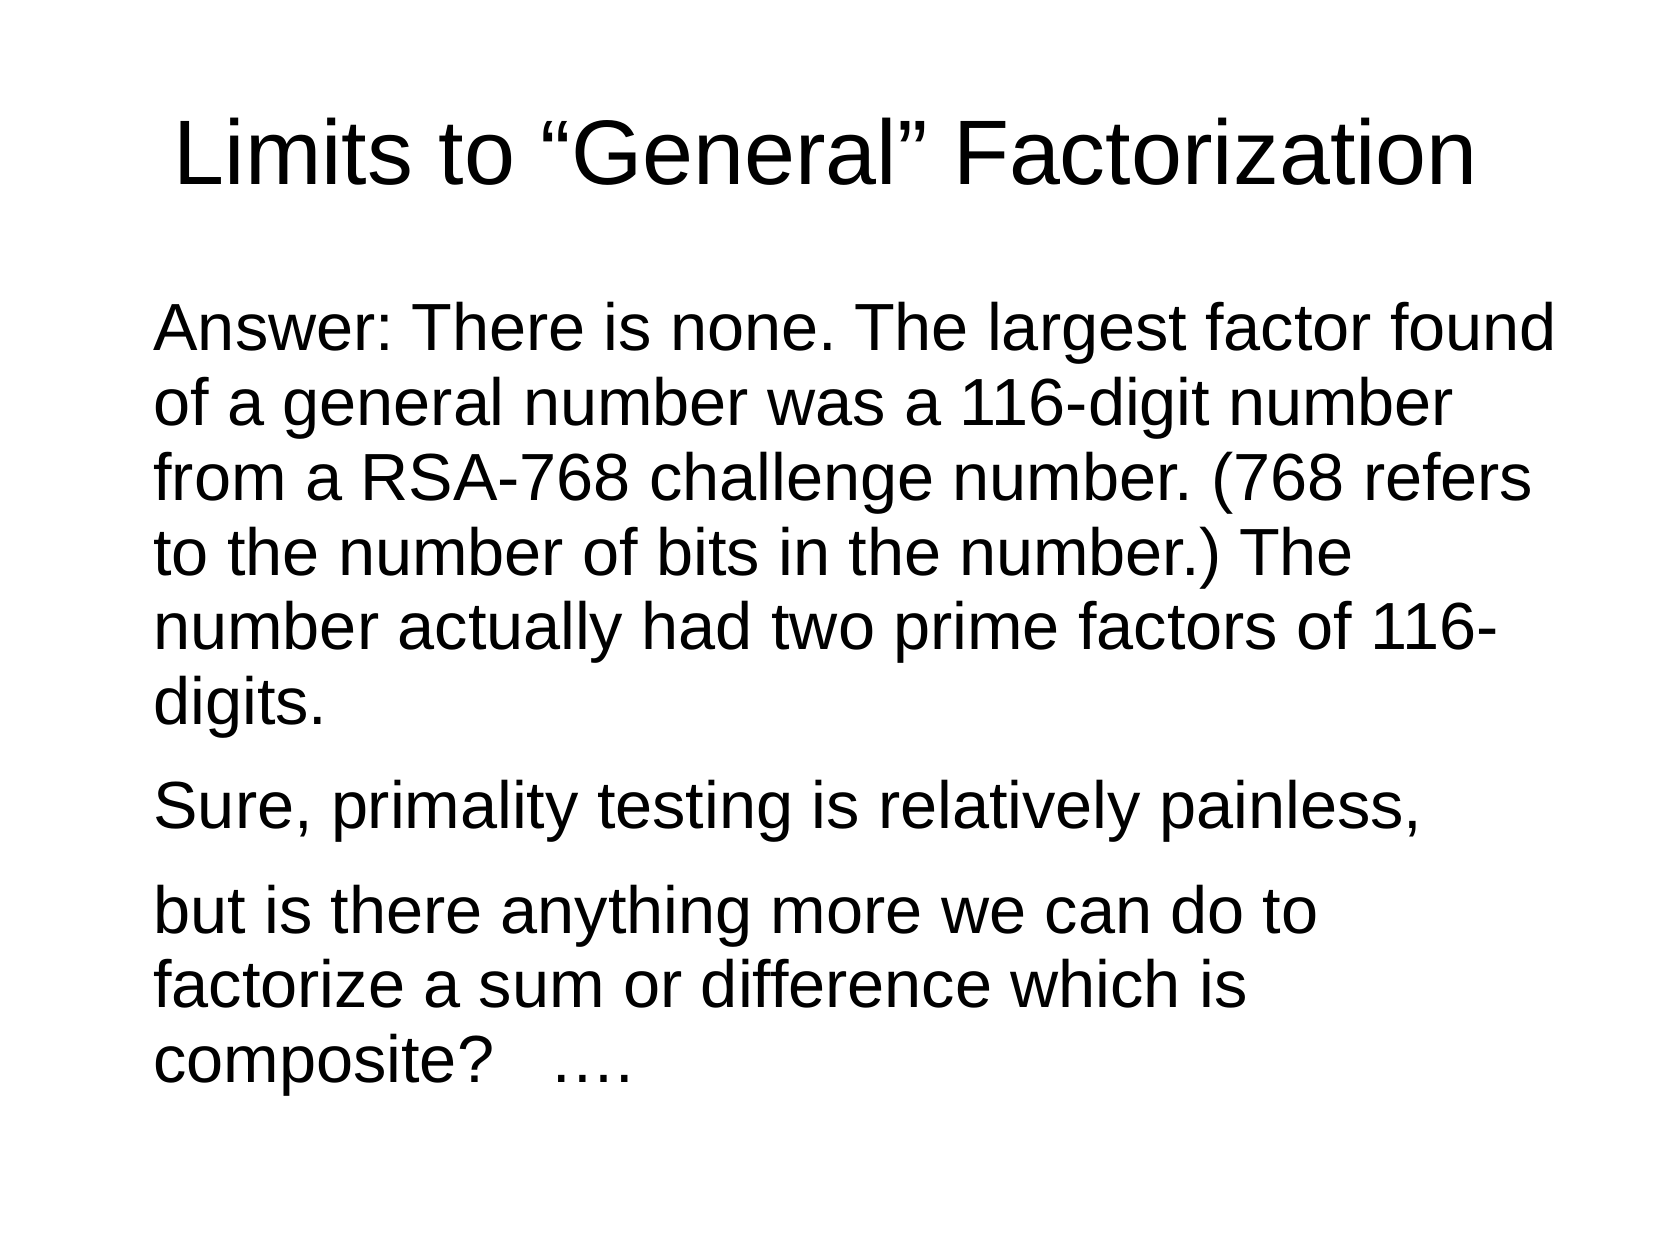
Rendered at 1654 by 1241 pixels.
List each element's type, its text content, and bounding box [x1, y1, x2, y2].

title Limits to “General” Factorization [82, 49, 1571, 257]
list Answer: There is none. The largest factor found of a general number was a 116-digit number from a RSA-768 challenge number. (768 refers to the number of bits in the number.) The number actually had two prime factors of 116-digits. Sure, primality testing is relatively painless, but is there anything more we can do to factorize a sum or difference which is composite? …. [82, 290, 1571, 1171]
